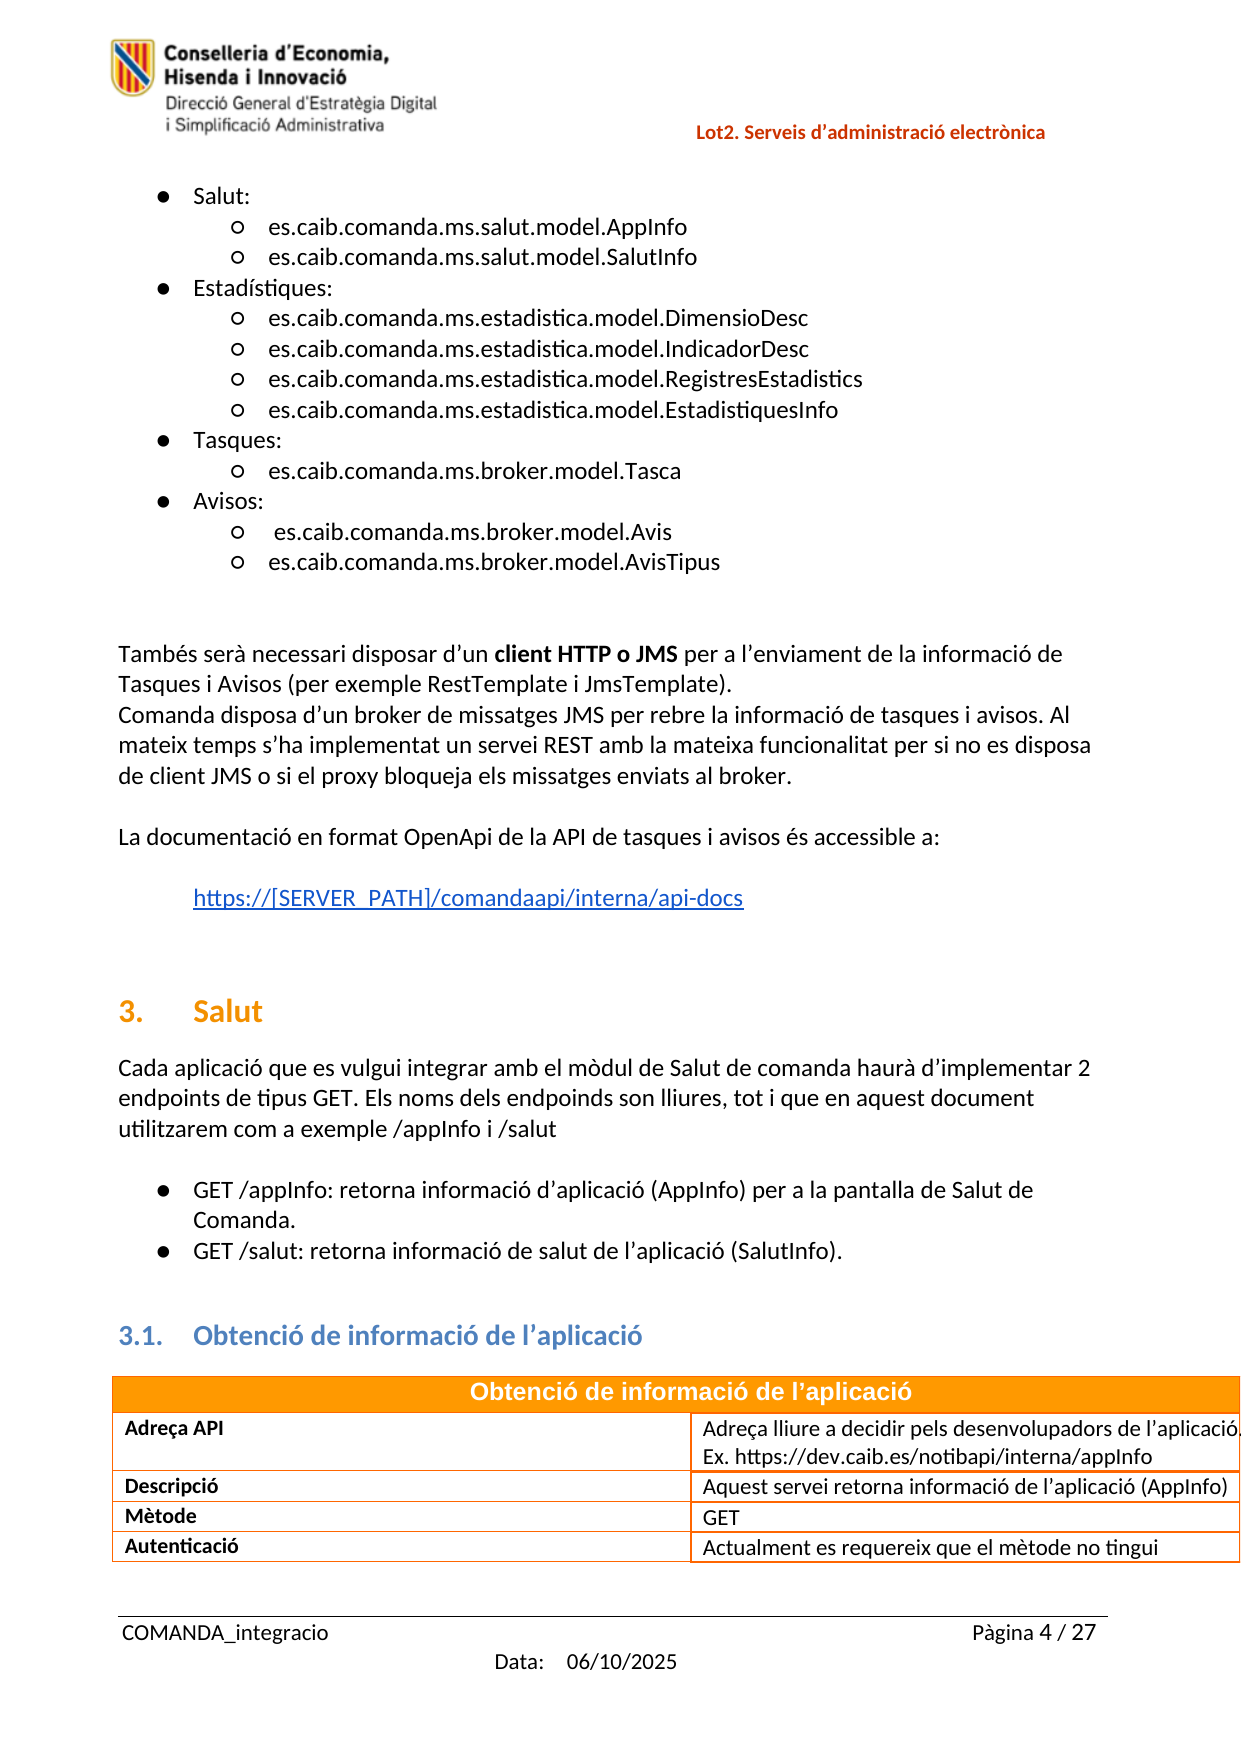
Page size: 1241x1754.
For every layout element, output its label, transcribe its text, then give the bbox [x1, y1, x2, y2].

list Avisos: [156, 485, 1122, 516]
table_header Obtenció de informació de l’aplicació [113, 1377, 1239, 1412]
list Tasques: [156, 424, 1122, 455]
list es.caib.comanda.ms.salut.model.AppInfo [231, 211, 1122, 241]
list es.caib.comanda.ms.broker.model.AvisTipus [231, 546, 1122, 577]
table_cell GET [692, 1503, 1239, 1531]
text Comanda disposa d’un broker de missatges JMS per rebre la informació de tasques i avisos. Al mateix temps s’ha implementat un servei REST amb la mateixa funcionalitat per si no es disposa de client JMS o si el proxy bloqueja els missatges enviats al broker. [118, 699, 1122, 791]
list es.caib.comanda.ms.estadistica.model.DimensioDesc [231, 302, 1122, 333]
list es.caib.comanda.ms.broker.model.Avis [231, 516, 1122, 546]
table_cell Adreça lliure a decidir pels desenvolupadors de l’aplicació. Ex. https://dev.caib.es/notibapi/interna/appInfo [692, 1414, 1239, 1470]
list Salut: [156, 180, 1122, 211]
list es.caib.comanda.ms.estadistica.model.RegistresEstadistics [231, 363, 1122, 394]
table_cell Aquest servei retorna informació de l’aplicació (AppInfo) [692, 1473, 1239, 1501]
subtitle Obtenció de informació de l’aplicació [118, 1317, 1122, 1352]
list es.caib.comanda.ms.salut.model.SalutInfo [231, 241, 1122, 272]
picture [100, 26, 467, 156]
list GET /salut: retorna informació de salut de l’aplicació (SalutInfo). [156, 1235, 1122, 1265]
list es.caib.comanda.ms.estadistica.model.IndicadorDesc [231, 333, 1122, 363]
table_cell Adreça API [113, 1413, 690, 1470]
table_cell Mètode [113, 1502, 690, 1531]
table_cell Actualment es requereix que el mètode no tingui [692, 1533, 1239, 1561]
text https://[SERVER_PATH]/comandaapi/interna/api-docs [118, 882, 1122, 913]
list Estadístiques: [156, 272, 1122, 302]
table_cell Autenticació [113, 1532, 690, 1561]
list GET /appInfo: retorna informació d’aplicació (AppInfo) per a la pantalla de Salut de Comanda. [156, 1174, 1122, 1235]
list es.caib.comanda.ms.estadistica.model.EstadistiquesInfo [231, 394, 1122, 424]
list es.caib.comanda.ms.broker.model.Tasca [231, 455, 1122, 485]
text La documentació en format OpenApi de la API de tasques i avisos és accessible a: [118, 821, 1122, 852]
table_cell Descripció [113, 1471, 690, 1501]
text Tambés serà necessari disposar d’un client HTTP o JMS per a l’enviament de la informació de Tasques i Avisos (per exemple RestTemplate i JmsTemplate). [118, 638, 1122, 699]
subtitle Salut [118, 990, 1122, 1031]
text Cada aplicació que es vulgui integrar amb el mòdul de Salut de comanda haurà d’implementar 2 endpoints de tipus GET. Els noms dels endpoinds son lliures, tot i que en aquest document utilitzarem com a exemple /appInfo i /salut [118, 1052, 1122, 1143]
